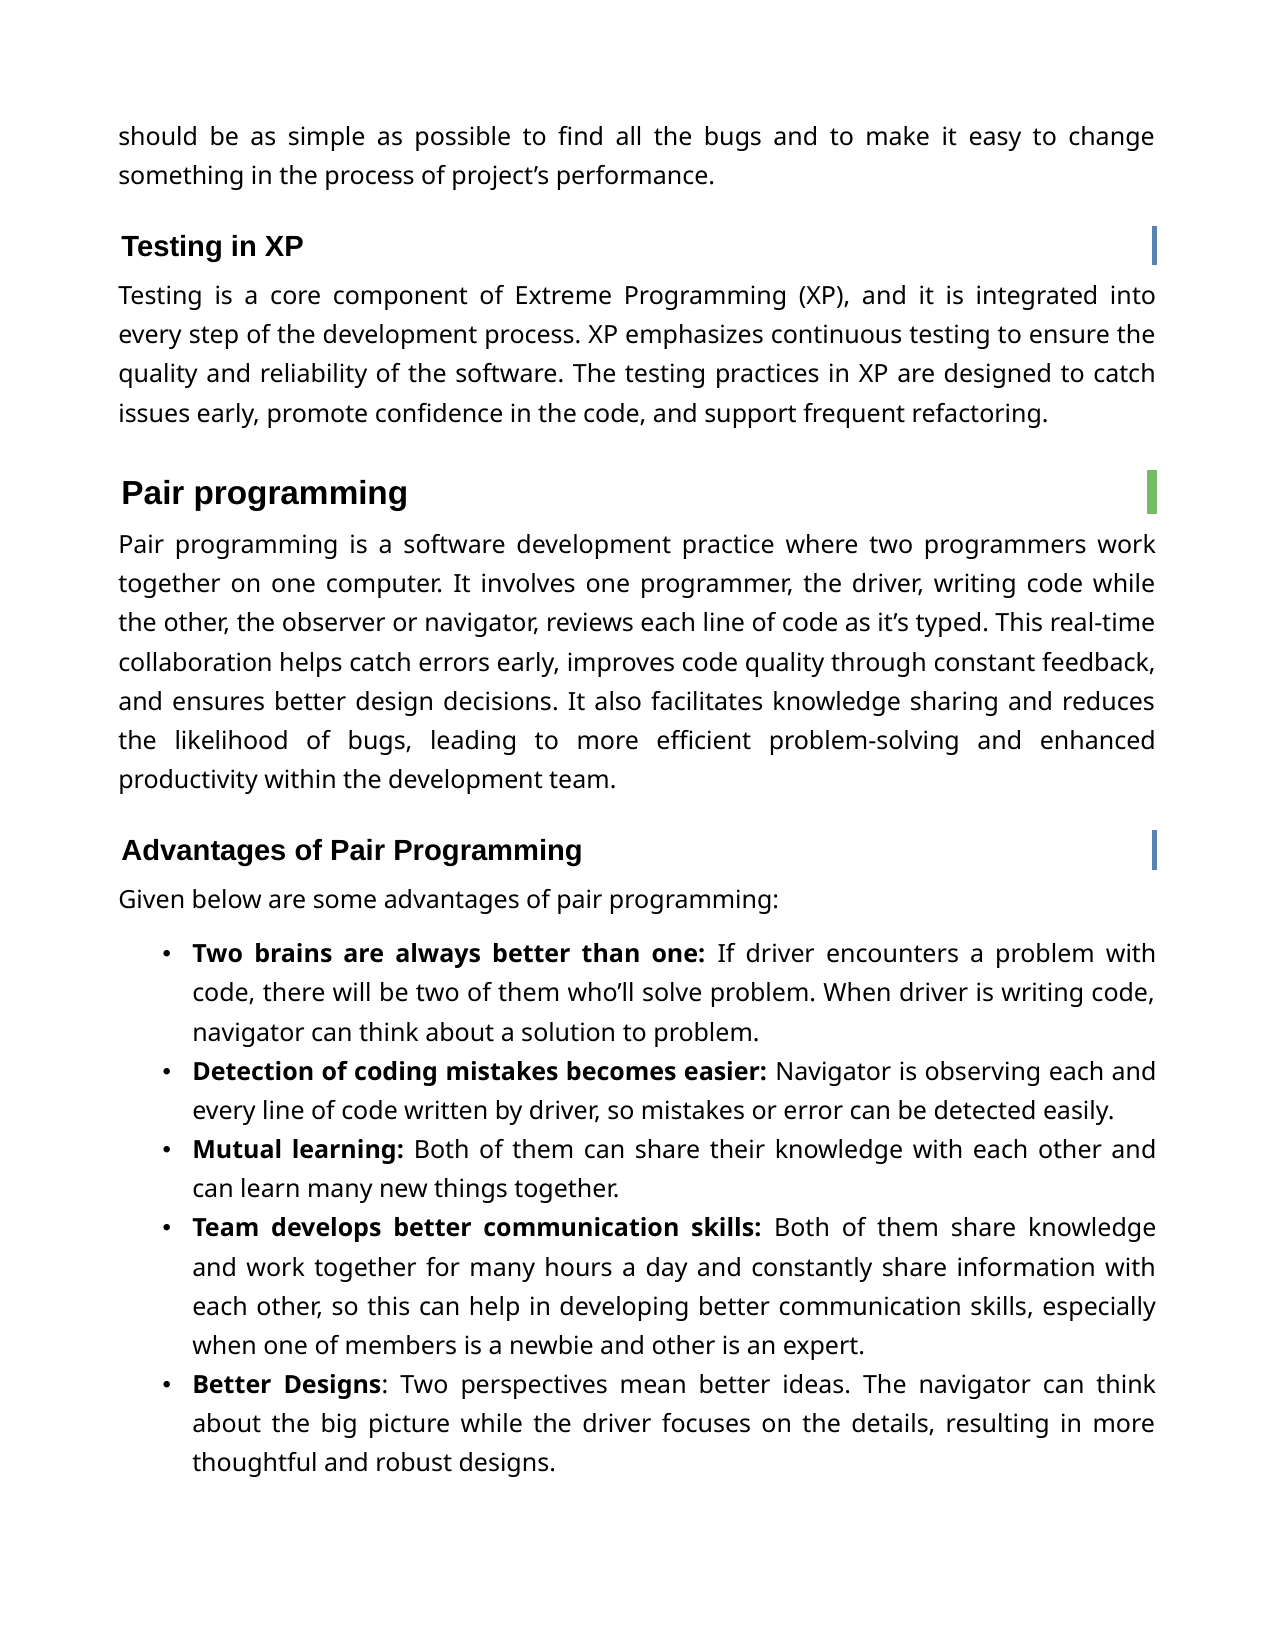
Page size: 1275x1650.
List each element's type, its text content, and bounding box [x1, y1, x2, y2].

subtitle Pair programming [118, 470, 1147, 514]
text Testing is a core component of Extreme Programming (XP), and it is integrated into every step of the development process. XP emphasizes continuous testing to ensure the quality and reliability of the software. The testing practices in XP are designed to catch issues early, promote confidence in the code, and support frequent refactoring. [118, 278, 1157, 429]
text Pair programming is a software development practice where two programmers work together on one computer. It involves one programmer, the driver, writing code while the other, the observer or navigator, reviews each line of code as it’s typed. This real-time collaboration helps catch errors early, improves code quality through constant feedback, and ensures better design decisions. It also facilitates knowledge sharing and reduces the likelihood of bugs, leading to more efficient problem-solving and enhanced productivity within the development team. [118, 527, 1157, 796]
subtitle Advantages of Pair Programming [118, 830, 1152, 870]
text should be as simple as possible to find all the bugs and to make it easy to change something in the process of project’s performance. [118, 118, 1157, 191]
list Better Designs: Two perspectives mean better ideas. The navigator can think about the big picture while the driver focuses on the details, resulting in more thoughtful and robust designs. [162, 1367, 1157, 1479]
list Detection of coding mistakes becomes easier: Navigator is observing each and every line of code written by driver, so mistakes or error can be detected easily. [162, 1053, 1157, 1127]
list Two brains are always better than one: If driver encounters a problem with code, there will be two of them who’ll solve problem. When driver is writing code, navigator can think about a solution to problem. [162, 936, 1157, 1048]
list Team develops better communication skills: Both of them share knowledge and work together for many hours a day and constantly share information with each other, so this can help in developing better communication skills, especially when one of members is a newbie and other is an expert. [162, 1210, 1157, 1362]
list Mutual learning: Both of them can share their knowledge with each other and can learn many new things together. [162, 1132, 1157, 1205]
text Given below are some advantages of pair programming: [118, 882, 1157, 916]
subtitle Testing in XP [118, 226, 1152, 265]
